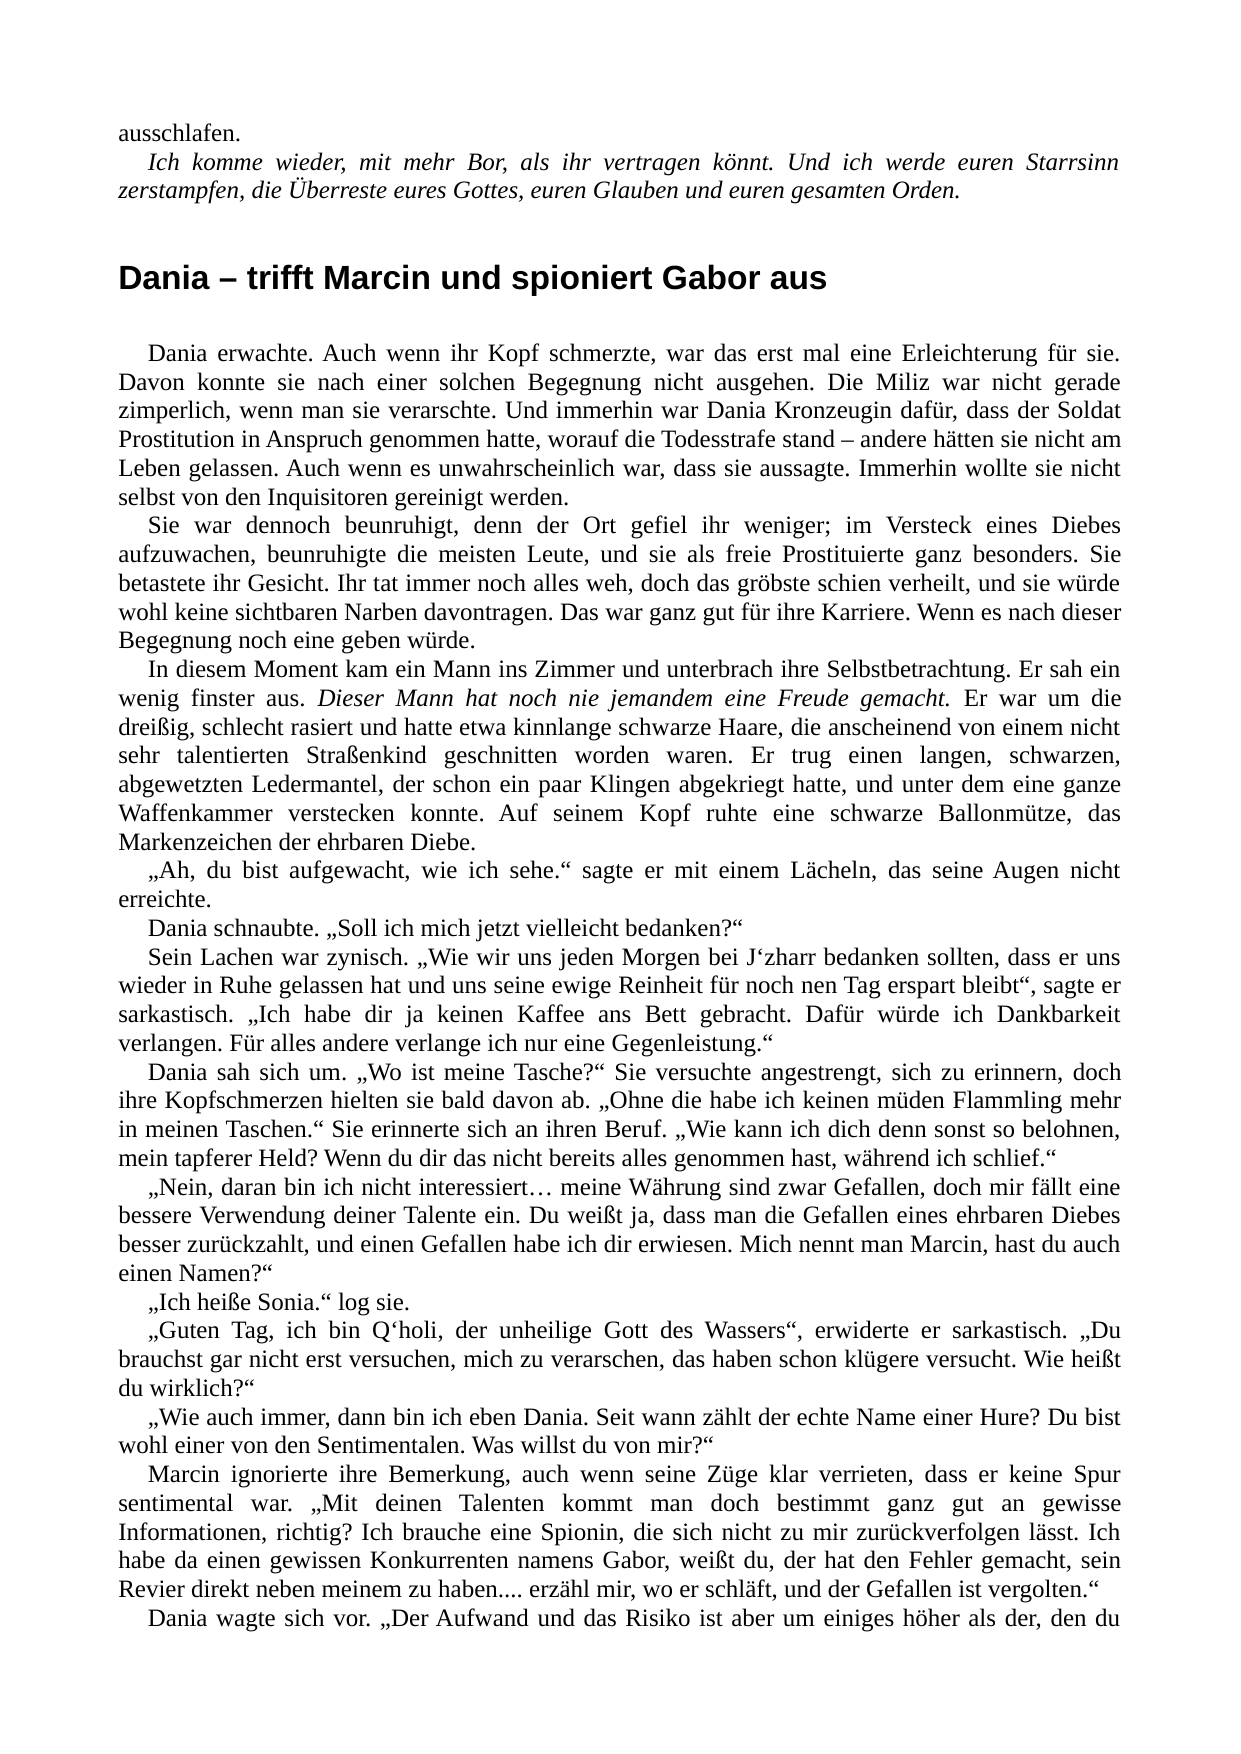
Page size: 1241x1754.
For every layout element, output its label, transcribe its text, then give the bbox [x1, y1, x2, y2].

text „Wie auch immer, dann bin ich eben Dania. Seit wann zählt der echte Name einer Hure? Du bist wohl einer von den Sentimentalen. Was willst du von mir?“ [118, 1402, 1122, 1459]
text „Ah, du bist aufgewacht, wie ich sehe.“ sagte er mit einem Lächeln, das seine Augen nicht erreichte. [118, 856, 1122, 913]
text Marcin ignorierte ihre Bemerkung, auch wenn seine Züge klar verrieten, dass er keine Spur sentimental war. „Mit deinen Talenten kommt man doch bestimmt ganz gut an gewisse Informationen, richtig? Ich brauche eine Spionin, die sich nicht zu mir zurückverfolgen lässt. Ich habe da einen gewissen Konkurrenten namens Gabor, weißt du, der hat den Fehler gemacht, sein Revier direkt neben meinem zu haben.... erzähl mir, wo er schläft, und der Gefallen ist vergolten.“ [118, 1459, 1122, 1603]
text Dania erwachte. Auch wenn ihr Kopf schmerzte, war das erst mal eine Erleichterung für sie. Davon konnte sie nach einer solchen Begegnung nicht ausgehen. Die Miliz war nicht gerade zimperlich, wenn man sie verarschte. Und immerhin war Dania Kronzeugin dafür, dass der Soldat Prostitution in Anspruch genommen hatte, worauf die Todesstrafe stand – andere hätten sie nicht am Leben gelassen. Auch wenn es unwahrscheinlich war, dass sie aussagte. Immerhin wollte sie nicht selbst von den Inquisitoren gereinigt werden. [118, 338, 1122, 511]
text ausschlafen. [118, 118, 1122, 147]
text Sie war dennoch beunruhigt, denn der Ort gefiel ihr weniger; im Versteck eines Diebes aufzuwachen, beunruhigte die meisten Leute, und sie als freie Prostituierte ganz besonders. Sie betastete ihr Gesicht. Ihr tat immer noch alles weh, doch das gröbste schien verheilt, und sie würde wohl keine sichtbaren Narben davontragen. Das war ganz gut für ihre Karriere. Wenn es nach dieser Begegnung noch eine geben würde. [118, 511, 1122, 654]
subtitle Dania – trifft Marcin und spioniert Gabor aus [118, 258, 1122, 297]
text Dania sah sich um. „Wo ist meine Tasche?“ Sie versuchte angestrengt, sich zu erinnern, doch ihre Kopfschmerzen hielten sie bald davon ab. „Ohne die habe ich keinen müden Flammling mehr in meinen Taschen.“ Sie erinnerte sich an ihren Beruf. „Wie kann ich dich denn sonst so belohnen, mein tapferer Held? Wenn du dir das nicht bereits alles genommen hast, während ich schlief.“ [118, 1057, 1122, 1172]
text Dania schnaubte. „Soll ich mich jetzt vielleicht bedanken?“ [118, 913, 1122, 942]
text Dania wagte sich vor. „Der Aufwand und das Risiko ist aber um einiges höher als der, den du [118, 1603, 1122, 1632]
text „Ich heiße Sonia.“ log sie. [118, 1287, 1122, 1316]
text Sein Lachen war zynisch. „Wie wir uns jeden Morgen bei J‘zharr bedanken sollten, dass er uns wieder in Ruhe gelassen hat und uns seine ewige Reinheit für noch nen Tag erspart bleibt“, sagte er sarkastisch. „Ich habe dir ja keinen Kaffee ans Bett gebracht. Dafür würde ich Dankbarkeit verlangen. Für alles andere verlange ich nur eine Gegenleistung.“ [118, 942, 1122, 1057]
text In diesem Moment kam ein Mann ins Zimmer und unterbrach ihre Selbstbetrachtung. Er sah ein wenig finster aus. Dieser Mann hat noch nie jemandem eine Freude gemacht. Er war um die dreißig, schlecht rasiert und hatte etwa kinnlange schwarze Haare, die anscheinend von einem nicht sehr talentierten Straßenkind geschnitten worden waren. Er trug einen langen, schwarzen, abgewetzten Ledermantel, der schon ein paar Klingen abgekriegt hatte, und unter dem eine ganze Waffenkammer verstecken konnte. Auf seinem Kopf ruhte eine schwarze Ballonmütze, das Markenzeichen der ehrbaren Diebe. [118, 654, 1122, 856]
text Ich komme wieder, mit mehr Bor, als ihr vertragen könnt. Und ich werde euren Starrsinn zerstampfen, die Überreste eures Gottes, euren Glauben und euren gesamten Orden. [118, 147, 1122, 204]
text „Nein, daran bin ich nicht interessiert… meine Währung sind zwar Gefallen, doch mir fällt eine bessere Verwendung deiner Talente ein. Du weißt ja, dass man die Gefallen eines ehrbaren Diebes besser zurückzahlt, und einen Gefallen habe ich dir erwiesen. Mich nennt man Marcin, hast du auch einen Namen?“ [118, 1172, 1122, 1287]
text „Guten Tag, ich bin Q‘holi, der unheilige Gott des Wassers“, erwiderte er sarkastisch. „Du brauchst gar nicht erst versuchen, mich zu verarschen, das haben schon klügere versucht. Wie heißt du wirklich?“ [118, 1316, 1122, 1402]
